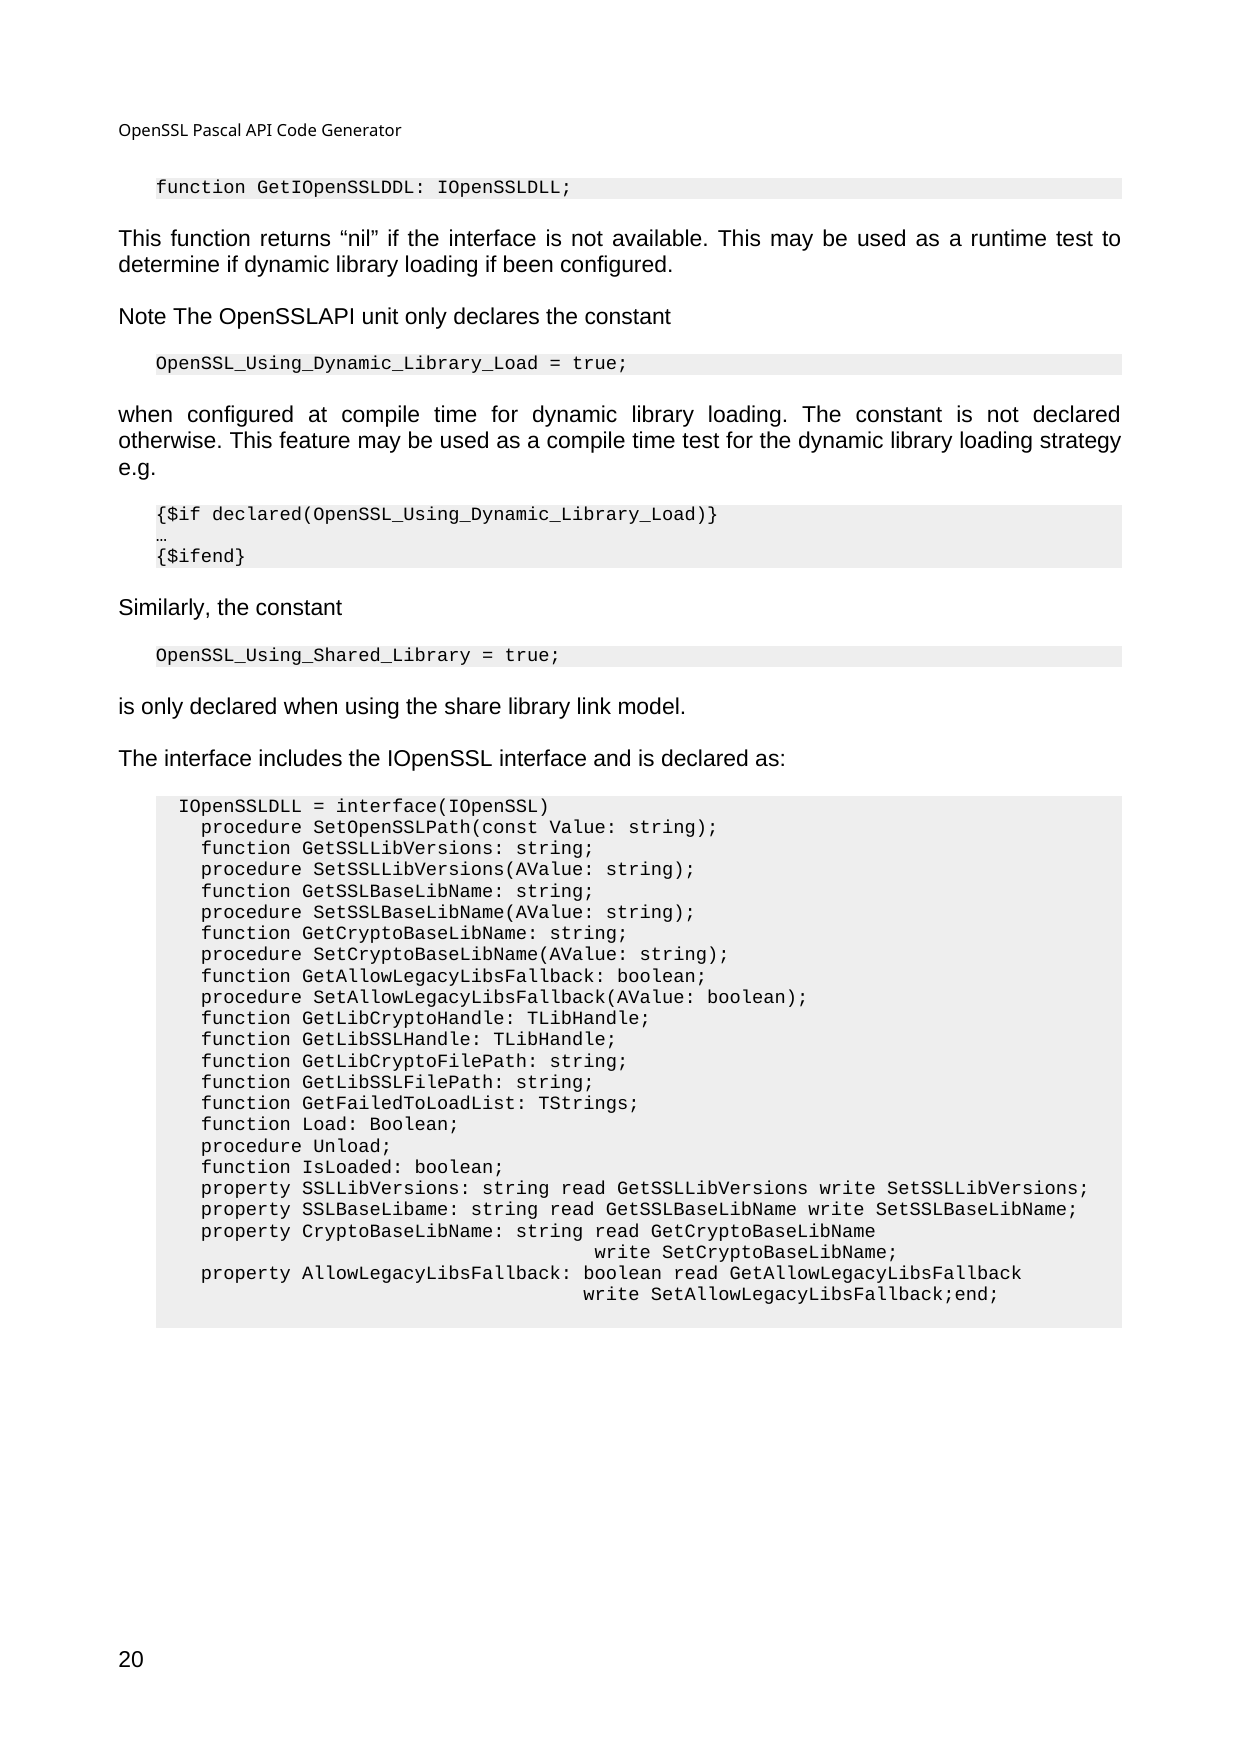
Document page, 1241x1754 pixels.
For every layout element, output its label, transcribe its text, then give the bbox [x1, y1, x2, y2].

text function GetSSLLibVersions: string; [156, 839, 1122, 860]
text function Load: Boolean; [156, 1115, 1122, 1136]
text property SSLBaseLibame: string read GetSSLBaseLibName write SetSSLBaseLibName; [156, 1200, 1122, 1221]
text is only declared when using the share library link model. [118, 693, 1122, 719]
text procedure SetCryptoBaseLibName(AValue: string); [156, 945, 1122, 966]
text function IsLoaded: boolean; [156, 1158, 1122, 1179]
text procedure SetSSLLibVersions(AValue: string); [156, 860, 1122, 881]
text OpenSSL_Using_Dynamic_Library_Load = true; [156, 354, 1122, 375]
text procedure Unload; [156, 1136, 1122, 1158]
text {$ifend} [156, 547, 1122, 568]
text property CryptoBaseLibName: string read GetCryptoBaseLibName [156, 1221, 1122, 1243]
text function GetCryptoBaseLibName: string; [156, 924, 1122, 945]
text function GetLibSSLFilePath: string; [156, 1073, 1122, 1094]
text Note The OpenSSLAPI unit only declares the constant [118, 303, 1122, 329]
text function GetLibCryptoHandle: TLibHandle; [156, 1009, 1122, 1030]
text function GetIOpenSSLDDL: IOpenSSLDLL; [156, 178, 1122, 199]
text function GetSSLBaseLibName: string; [156, 881, 1122, 903]
text when configured at compile time for dynamic library loading. The constant is not declared otherwise. This feature may be used as a compile time test for the dynamic library loading strategy e.g. [118, 401, 1122, 480]
text function GetLibCryptoFilePath: string; [156, 1051, 1122, 1073]
text function GetLibSSLHandle: TLibHandle; [156, 1030, 1122, 1051]
text This function returns “nil” if the interface is not available. This may be used as a runtime test to determine if dynamic library loading if been configured. [118, 225, 1122, 278]
text … [156, 526, 1122, 547]
text procedure SetOpenSSLPath(const Value: string); [156, 818, 1122, 839]
text property SSLLibVersions: string read GetSSLLibVersions write SetSSLLibVersions; [156, 1179, 1122, 1200]
text property AllowLegacyLibsFallback: boolean read GetAllowLegacyLibsFallback [156, 1264, 1122, 1285]
text The interface includes the IOpenSSL interface and is declared as: [118, 744, 1122, 771]
text function GetFailedToLoadList: TStrings; [156, 1094, 1122, 1115]
text {$if declared(OpenSSL_Using_Dynamic_Library_Load)} [156, 505, 1122, 526]
text function GetAllowLegacyLibsFallback: boolean; [156, 966, 1122, 988]
text write SetCryptoBaseLibName; [156, 1243, 1122, 1264]
text OpenSSL_Using_Shared_Library = true; [156, 646, 1122, 667]
text IOpenSSLDLL = interface(IOpenSSL) [156, 796, 1122, 818]
text procedure SetSSLBaseLibName(AValue: string); [156, 903, 1122, 924]
text Similarly, the constant [118, 594, 1122, 620]
text write SetAllowLegacyLibsFallback;end; [156, 1285, 1122, 1306]
text procedure SetAllowLegacyLibsFallback(AValue: boolean); [156, 988, 1122, 1009]
